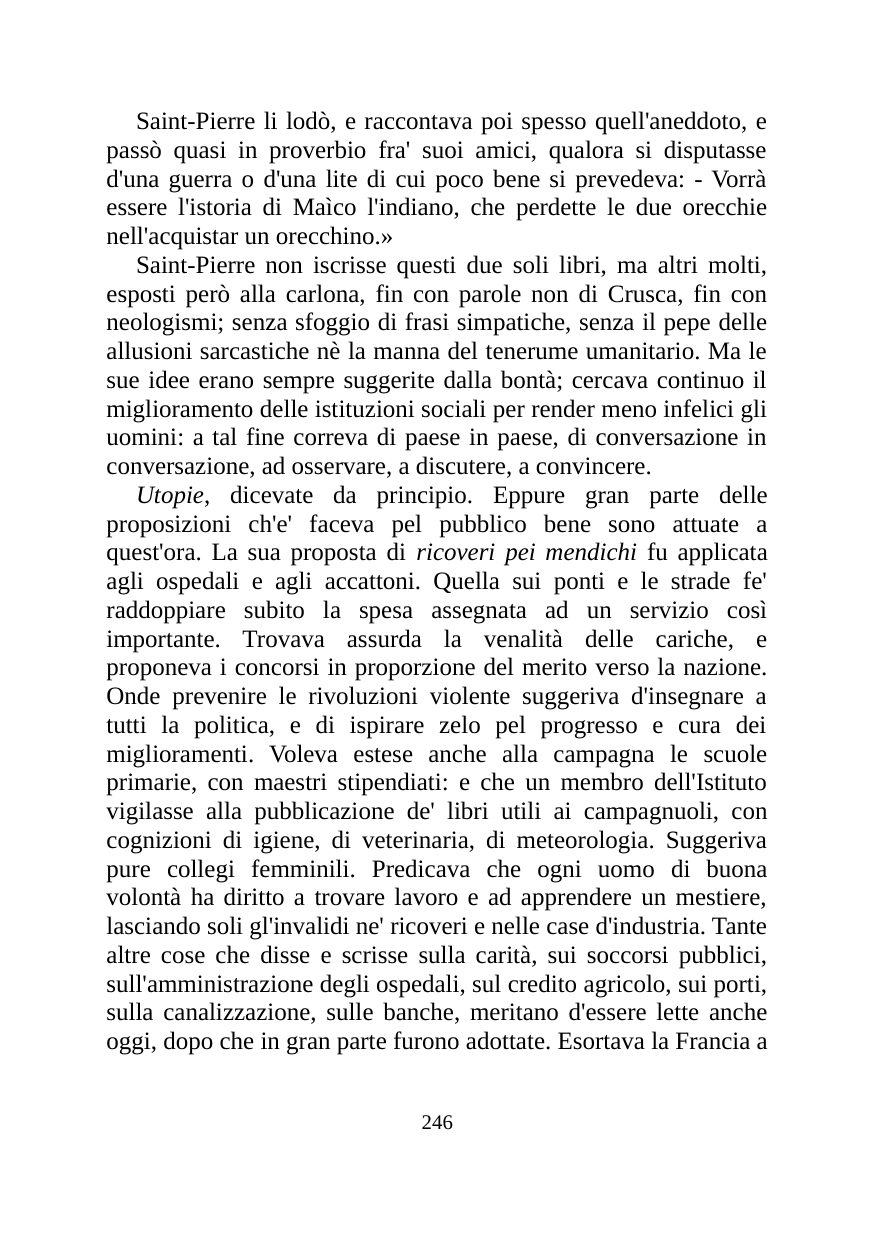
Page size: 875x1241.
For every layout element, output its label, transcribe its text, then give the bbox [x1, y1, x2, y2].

text Utopie, dicevate da principio. Eppure gran parte delle proposizioni ch'e' faceva pel pubblico bene sono attuate a quest'ora. La sua proposta di ricoveri pei mendichi fu applicata agli ospedali e agli accattoni. Quella sui ponti e le strade fe' raddoppiare subito la spesa assegnata ad un servizio così importante. Trovava assurda la venalità delle cariche, e proponeva i concorsi in proporzione del merito verso la nazione. Onde prevenire le rivoluzioni violente suggeriva d'insegnare a tutti la politica, e di ispirare zelo pel progresso e cura dei miglioramenti. Voleva estese anche alla campagna le scuole primarie, con maestri stipendiati: e che un membro dell'Istituto vigilasse alla pubblicazione de' libri utili ai campagnuoli, con cognizioni di igiene, di veterinaria, di meteorologia. Suggeriva pure collegi femminili. Predicava che ogni uomo di buona volontà ha diritto a trovare lavoro e ad apprendere un mestiere, lasciando soli gl'invalidi ne' ricoveri e nelle case d'industria. Tante altre cose che disse e scrisse sulla carità, sui soccorsi pubblici, sull'amministrazione degli ospedali, sul credito agricolo, sui porti, sulla canalizzazione, sulle banche, meritano d'essere lette anche oggi, dopo che in gran parte furono adottate. Esortava la Francia a [106, 480, 768, 1055]
text Saint-Pierre li lodò, e raccontava poi spesso quell'aneddoto, e passò quasi in proverbio fra' suoi amici, qualora si disputasse d'una guerra o d'una lite di cui poco bene si prevedeva: - Vorrà essere l'istoria di Maìco l'indiano, che perdette le due orecchie nell'acquistar un orecchino.» [106, 106, 768, 250]
text Saint-Pierre non iscrisse questi due soli libri, ma altri molti, esposti però alla carlona, fin con parole non di Crusca, fin con neologismi; senza sfoggio di frasi simpatiche, senza il pepe delle allusioni sarcastiche nè la manna del tenerume umanitario. Ma le sue idee erano sempre suggerite dalla bontà; cercava continuo il miglioramento delle istituzioni sociali per render meno infelici gli uomini: a tal fine correva di paese in paese, di conversazione in conversazione, ad osservare, a discutere, a convincere. [106, 250, 768, 480]
